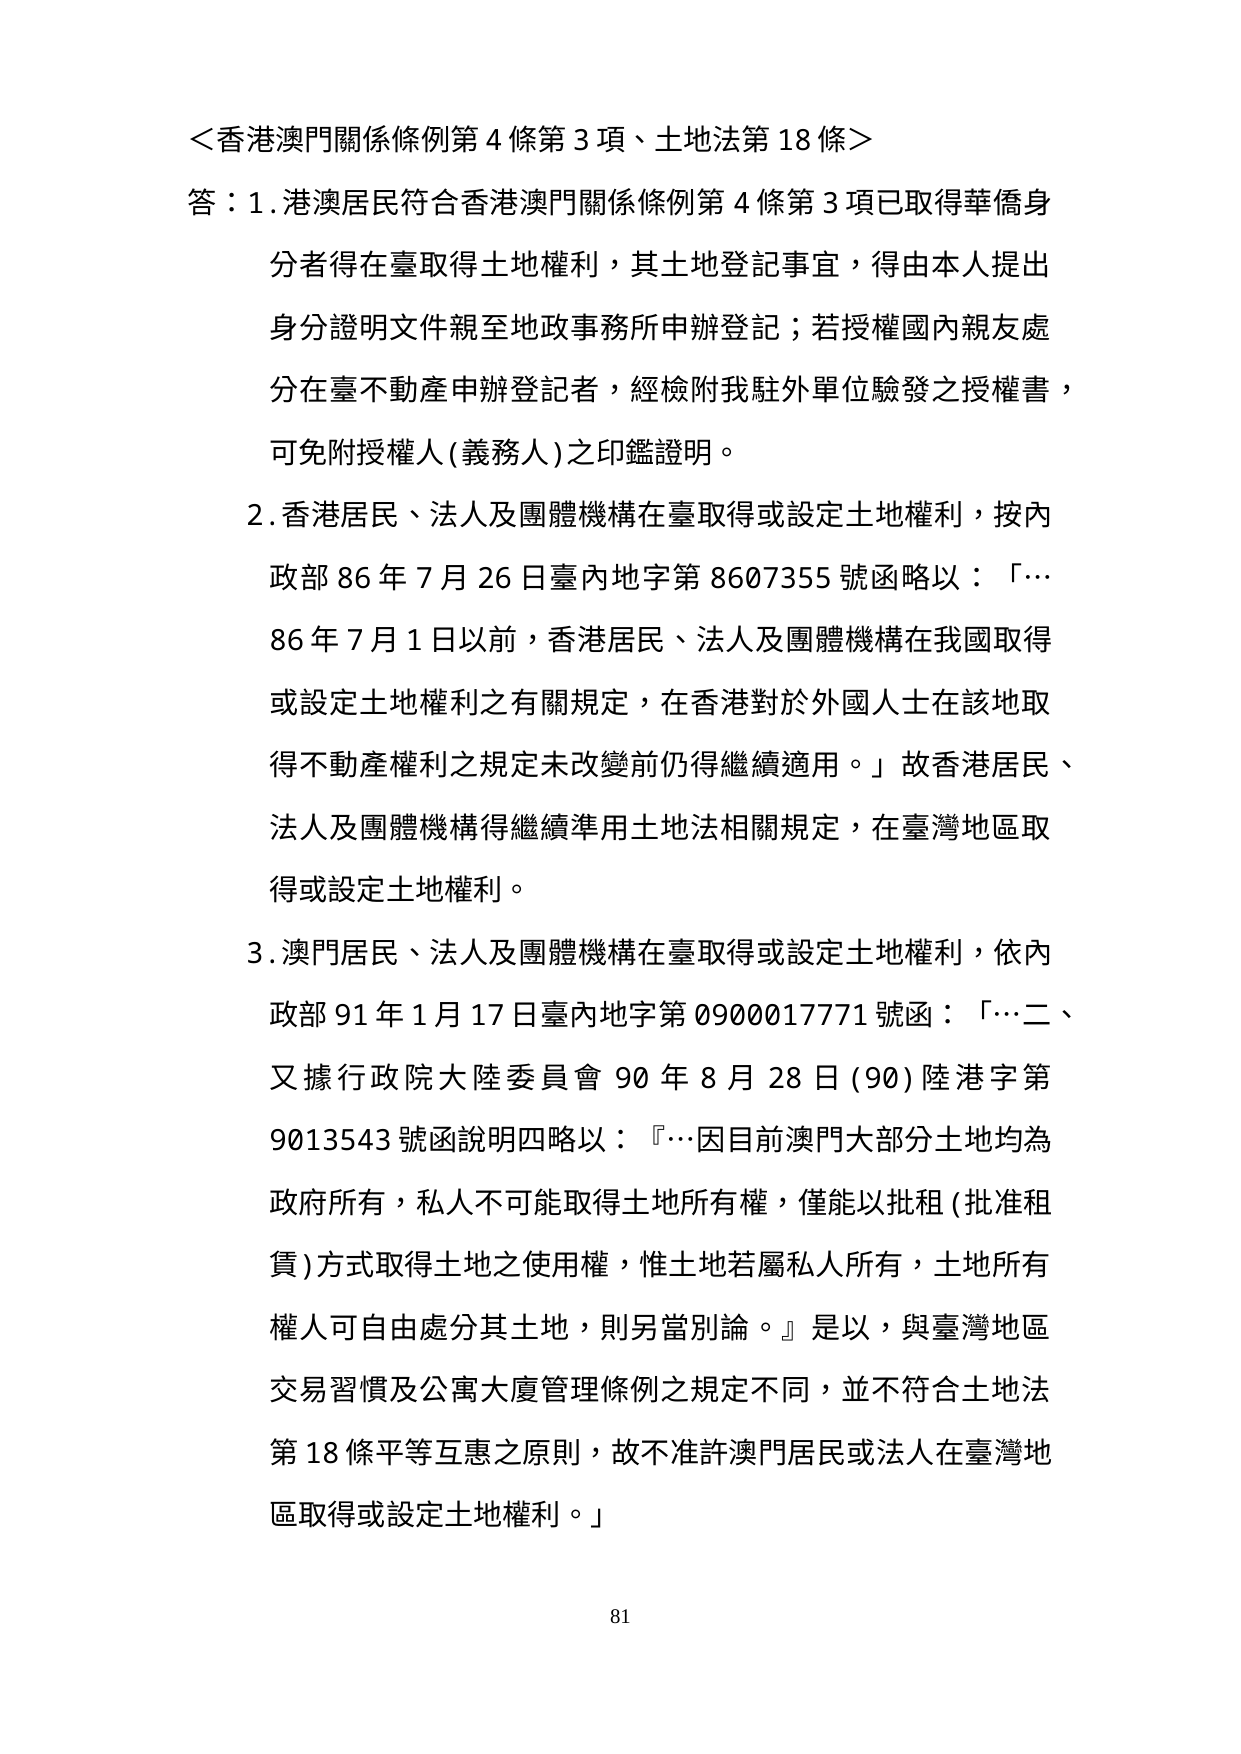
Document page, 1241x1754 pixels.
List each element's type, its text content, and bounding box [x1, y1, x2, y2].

text ＜香港澳門關係條例第4條第3項、土地法第18條＞ [187, 96, 1053, 159]
text 2.香港居民、法人及團體機構在臺取得或設定土地權利，按內政部86年7月26日臺內地字第8607355號函略以：「…86年7月1日以前，香港居民、法人及團體機構在我國取得或設定土地權利之有關規定，在香港對於外國人士在該地取得不動產權利之規定未改變前仍得繼續適用。」故香港居民、法人及團體機構得繼續準用土地法相關規定，在臺灣地區取得或設定土地權利。 [246, 471, 1053, 909]
text 答：1.港澳居民符合香港澳門關係條例第4條第3項已取得華僑身分者得在臺取得土地權利，其土地登記事宜，得由本人提出身分證明文件親至地政事務所申辦登記；若授權國內親友處分在臺不動產申辦登記者，經檢附我駐外單位驗發之授權書，可免附授權人(義務人)之印鑑證明。 [187, 159, 1053, 471]
text 3.澳門居民、法人及團體機構在臺取得或設定土地權利，依內政部91年1月17日臺內地字第0900017771號函：「…二、又據行政院大陸委員會90年8月28日(90)陸港字第9013543號函說明四略以：『…因目前澳門大部分土地均為政府所有，私人不可能取得土地所有權，僅能以批租(批准租賃)方式取得土地之使用權，惟土地若屬私人所有，土地所有權人可自由處分其土地，則另當別論。』是以，與臺灣地區交易習慣及公寓大廈管理條例之規定不同，並不符合土地法第18條平等互惠之原則，故不准許澳門居民或法人在臺灣地區取得或設定土地權利。」 [246, 909, 1053, 1534]
